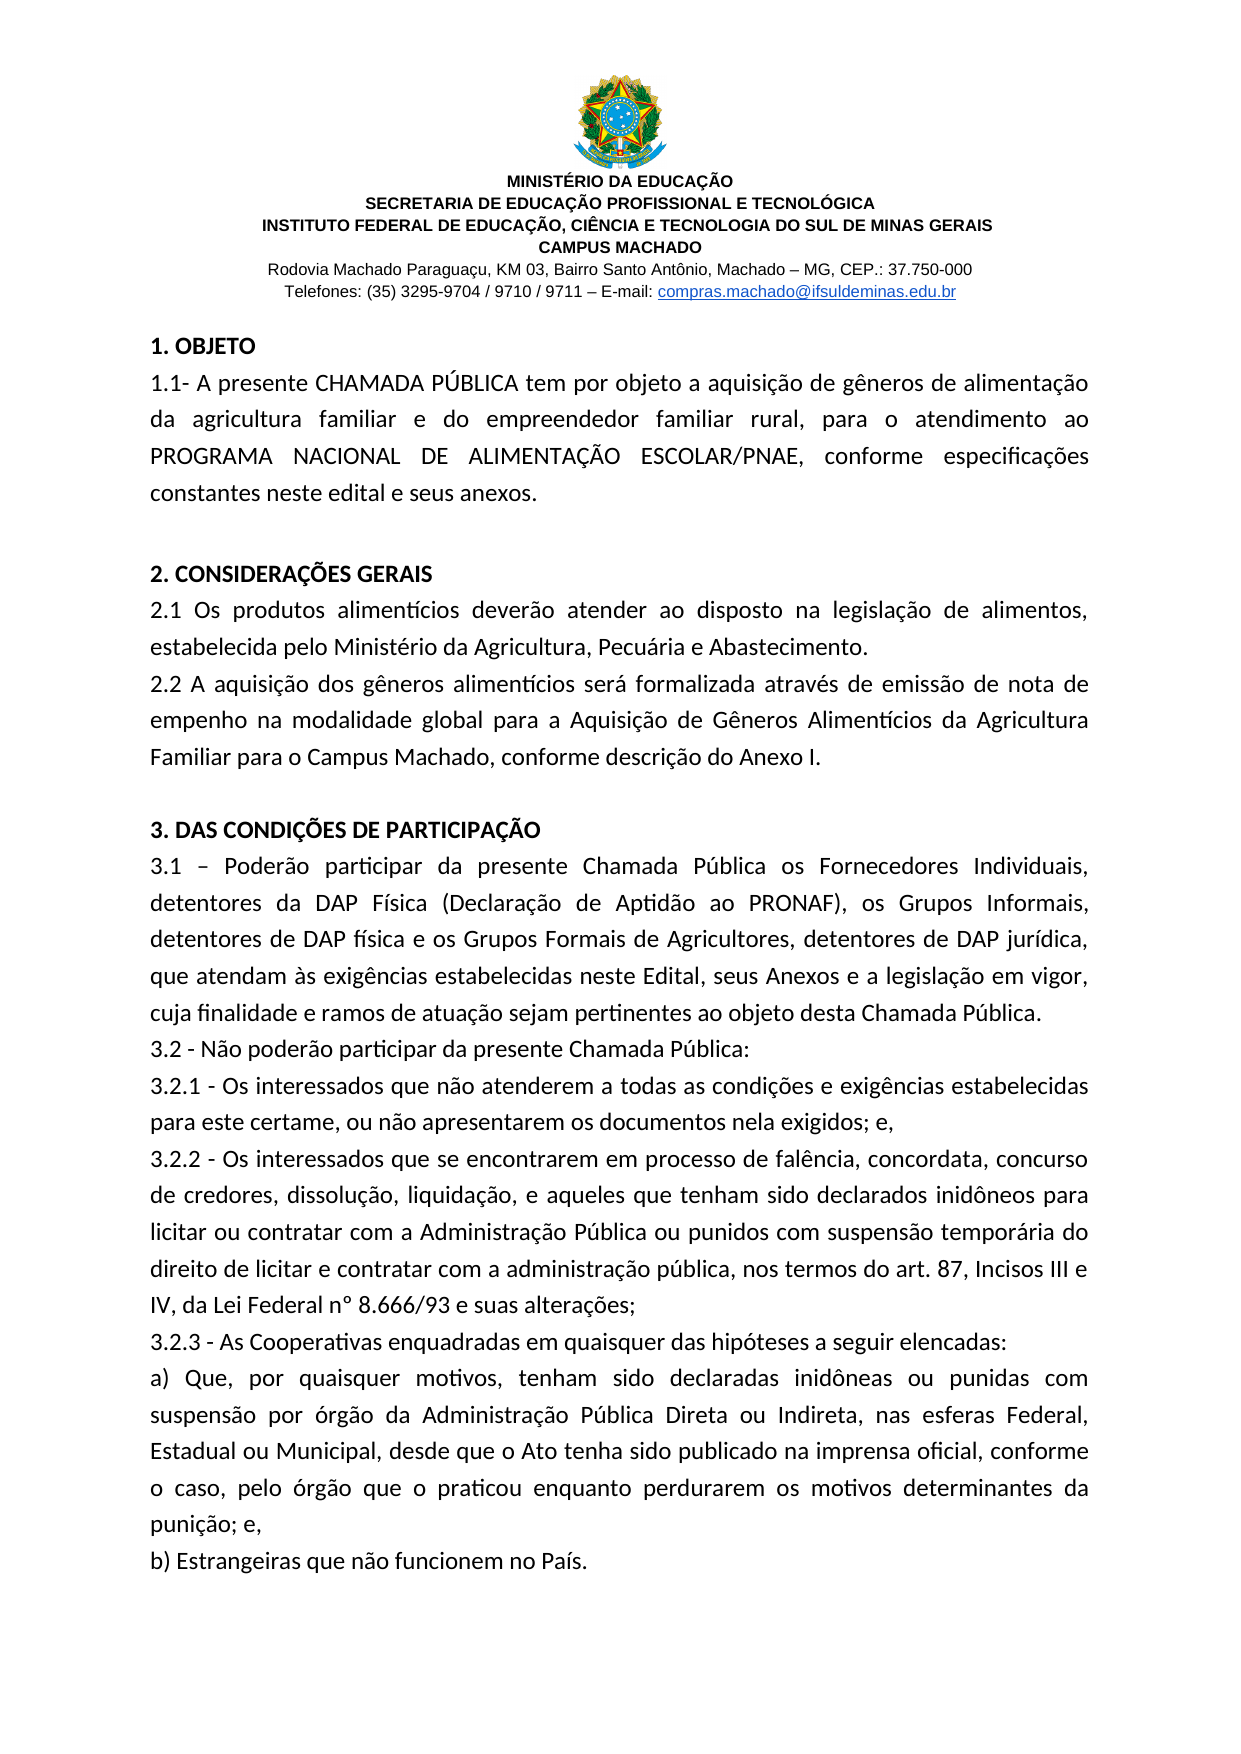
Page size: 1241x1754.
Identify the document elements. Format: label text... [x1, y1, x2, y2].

text b) Estrangeiras que não funcionem no País. [150, 1545, 1090, 1576]
picture [573, 75, 667, 169]
text 1. OBJETO [150, 330, 1090, 361]
text 2. CONSIDERAÇÕES GERAIS [150, 558, 1090, 588]
text 3.2.1 - Os interessados que não atenderem a todas as condições e exigências estabelecidas para este certame, ou não apresentarem os documentos nela exigidos; e, [150, 1070, 1090, 1137]
text 3.2.2 - Os interessados que se encontrarem em processo de falência, concordata, concurso de credores, dissolução, liquidação, e aqueles que tenham sido declarados inidôneos para licitar ou contratar com a Administração Pública ou punidos com suspensão temporária do direito de licitar e contratar com a administração pública, nos termos do art. 87, Incisos III e IV, da Lei Federal nº 8.666/93 e suas alterações; [150, 1143, 1090, 1320]
text 3. DAS CONDIÇÕES DE PARTICIPAÇÃO [150, 814, 1090, 844]
text 1.1- A presente CHAMADA PÚBLICA tem por objeto a aquisição de gêneros de alimentação da agricultura familiar e do empreendedor familiar rural, para o atendimento ao PROGRAMA NACIONAL DE ALIMENTAÇÃO ESCOLAR/PNAE, conforme especificações constantes neste edital e seus anexos. [150, 367, 1090, 507]
text 3.1 – Poderão participar da presente Chamada Pública os Fornecedores Individuais, detentores da DAP Física (Declaração de Aptidão ao PRONAF), os Grupos Informais, detentores de DAP física e os Grupos Formais de Agricultores, detentores de DAP jurídica, que atendam às exigências estabelecidas neste Edital, seus Anexos e a legislação em vigor, cuja finalidade e ramos de atuação sejam pertinentes ao objeto desta Chamada Pública. [150, 851, 1090, 1027]
picture [639, 150, 650, 156]
text a) Que, por quaisquer motivos, tenham sido declaradas inidôneas ou punidas com suspensão por órgão da Administração Pública Direta ou Indireta, nas esferas Federal, Estadual ou Municipal, desde que o Ato tenha sido publicado na imprensa oficial, conforme o caso, pelo órgão que o praticou enquanto perdurarem os motivos determinantes da punição; e, [150, 1362, 1090, 1539]
text 3.2 - Não poderão participar da presente Chamada Pública: [150, 1033, 1090, 1064]
text 3.2.3 - As Cooperativas enquadradas em quaisquer das hipóteses a seguir elencadas: [150, 1326, 1090, 1356]
text 2.1 Os produtos alimentícios deverão atender ao disposto na legislação de alimentos, estabelecida pelo Ministério da Agricultura, Pecuária e Abastecimento. [150, 594, 1090, 662]
text 2.2 A aquisição dos gêneros alimentícios será formalizada através de emissão de nota de empenho na modalidade global para a Aquisição de Gêneros Alimentícios da Agricultura Familiar para o Campus Machado, conforme descrição do Anexo I. [150, 668, 1090, 771]
picture [613, 164, 628, 169]
